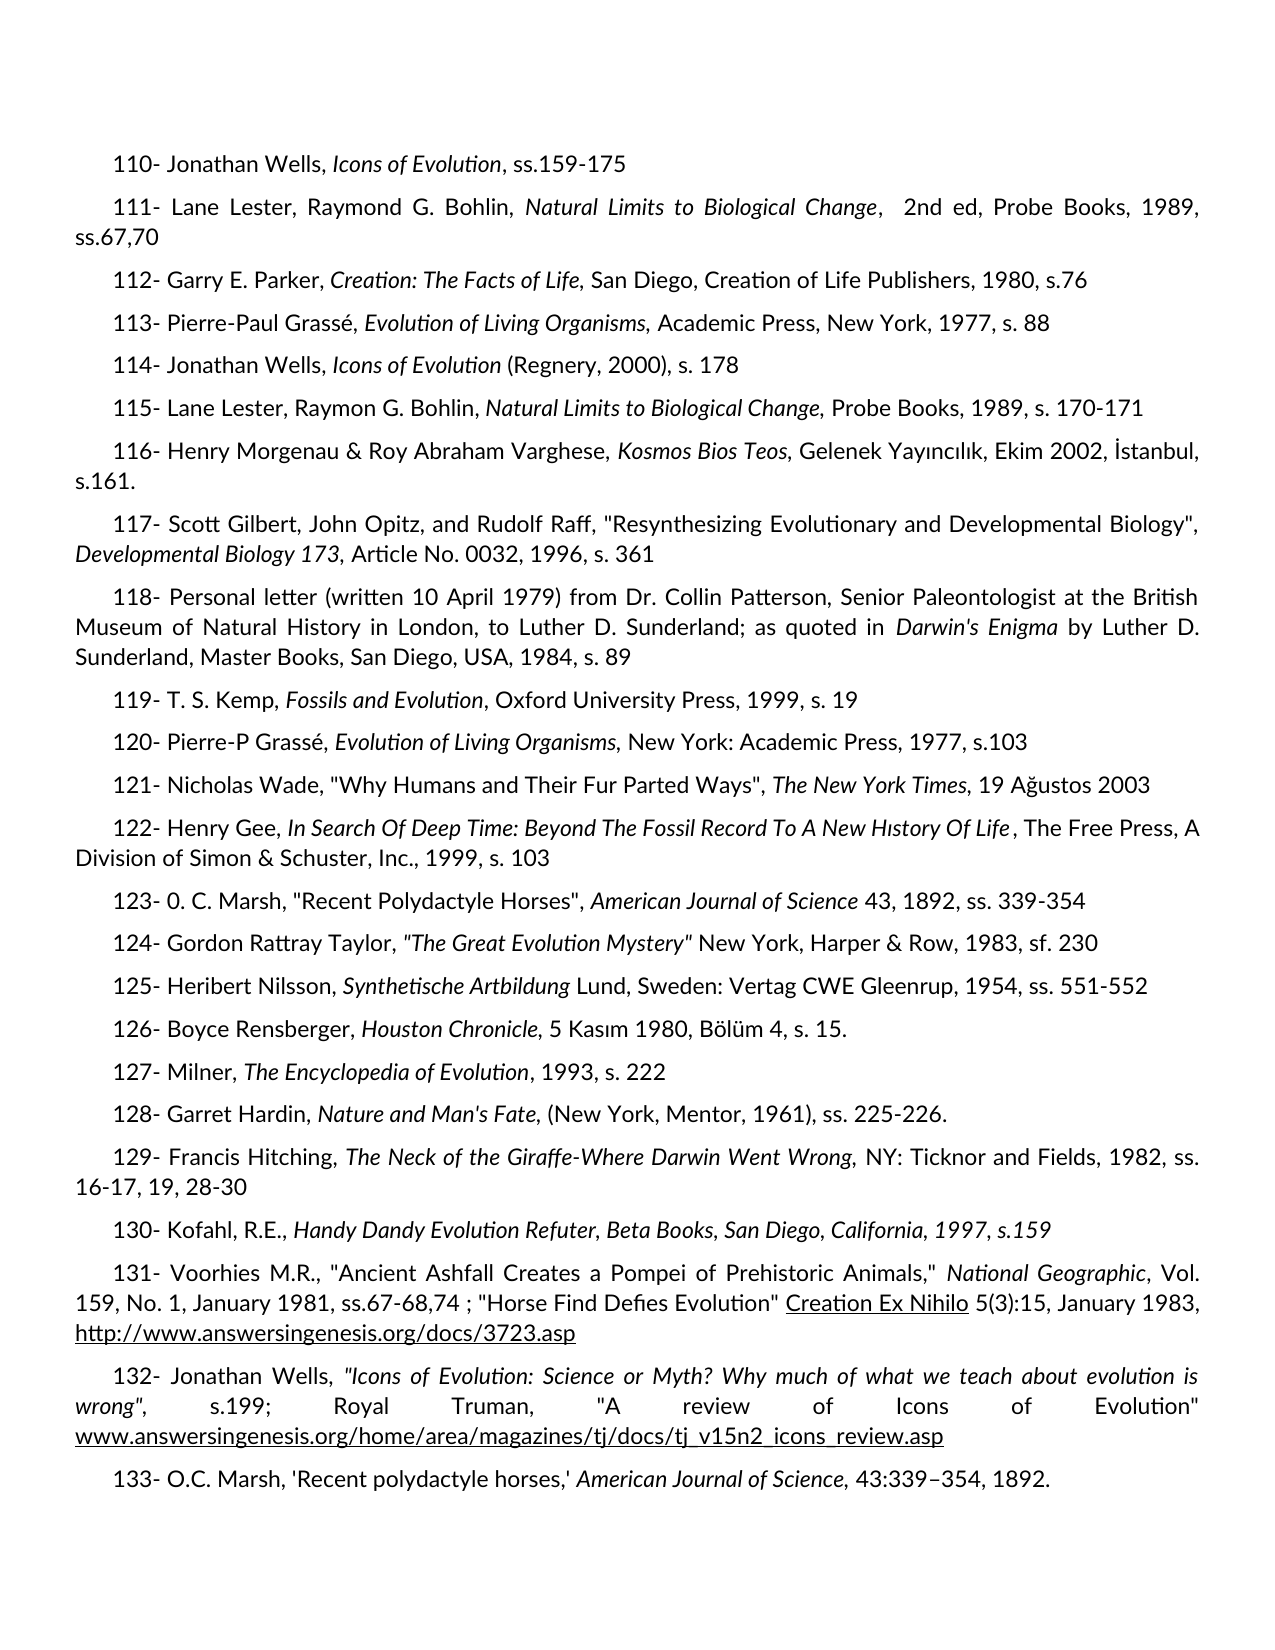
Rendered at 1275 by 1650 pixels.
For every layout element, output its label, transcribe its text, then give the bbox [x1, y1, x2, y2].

text 124- Gordon Rattray Taylor, "The Great Evolution Mystery" New York, Harper & Row, 1983, sf. 230 [75, 929, 1200, 957]
text 110- Jonathan Wells, Icons of Evolution, ss.159-175 [75, 150, 1200, 177]
text 131- Voorhies M.R., "Ancient Ashfall Creates a Pompei of Prehistoric Animals," National Geographic, Vol. 159, No. 1, January 1981, ss.67-68,74 ; "Horse Find Defies Evolution" Creation Ex Nihilo 5(3):15, January 1983, http://www.answersingenesis.org/docs/3723.asp [75, 1258, 1200, 1346]
text 120- Pierre-P Grassé, Evolution of Living Organisms, New York: Academic Press, 1977, s.103 [75, 728, 1200, 756]
text 111- Lane Lester, Raymond G. Bohlin, Natural Limits to Biological Change, 2nd ed, Probe Books, 1989, ss.67,70 [75, 193, 1200, 250]
text 117- Scott Gilbert, John Opitz, and Rudolf Raff, "Resynthesizing Evolutionary and Developmental Biology", Developmental Biology 173, Article No. 0032, 1996, s. 361 [75, 509, 1200, 567]
text 128- Garret Hardin, Nature and Man's Fate, (New York, Mentor, 1961), ss. 225-226. [75, 1100, 1200, 1127]
text 133- O.C. Marsh, 'Recent polydactyle horses,' American Journal of Science, 43:339–354, 1892. [75, 1464, 1200, 1492]
text 112- Garry E. Parker, Creation: The Facts of Life, San Diego, Creation of Life Publishers, 1980, s.76 [75, 266, 1200, 293]
text 122- Henry Gee, In Search Of Deep Time: Beyond The Fossil Record To A New Hıstory Of Life, The Free Press, A Division of Simon & Schuster, Inc., 1999, s. 103 [75, 813, 1200, 871]
text 125- Heribert Nilsson, Synthetische Artbildung Lund, Sweden: Vertag CWE Gleenrup, 1954, ss. 551-552 [75, 972, 1200, 999]
text 113- Pierre-Paul Grassé, Evolution of Living Organisms, Academic Press, New York, 1977, s. 88 [75, 308, 1200, 336]
text 132- Jonathan Wells, "Icons of Evolution: Science or Myth? Why much of what we teach about evolution is wrong", s.199; Royal Truman, "A review of Icons of Evolution" www.answersingenesis.org/home/area/magazines/tj/docs/tj_v15n2_icons_review.asp [75, 1361, 1200, 1449]
text 130- Kofahl, R.E., Handy Dandy Evolution Refuter, Beta Books, San Diego, California, 1997, s.159 [75, 1216, 1200, 1243]
text 118- Personal letter (written 10 April 1979) from Dr. Collin Patterson, Senior Paleontologist at the British Museum of Natural History in London, to Luther D. Sunderland; as quoted in Darwin's Enigma by Luther D. Sunderland, Master Books, San Diego, USA, 1984, s. 89 [75, 582, 1200, 670]
text 121- Nicholas Wade, "Why Humans and Their Fur Parted Ways", The New York Times, 19 Ağustos 2003 [75, 771, 1200, 798]
text 116- Henry Morgenau & Roy Abraham Varghese, Kosmos Bios Teos, Gelenek Yayıncılık, Ekim 2002, İstanbul, s.161. [75, 436, 1200, 494]
text 127- Milner, The Encyclopedia of Evolution, 1993, s. 222 [75, 1057, 1200, 1085]
text 123- 0. C. Marsh, "Recent Polydactyle Horses", American Journal of Science 43, 1892, ss. 339-354 [75, 886, 1200, 914]
text 126- Boyce Rensberger, Houston Chronicle, 5 Kasım 1980, Bölüm 4, s. 15. [75, 1014, 1200, 1042]
text 119- T. S. Kemp, Fossils and Evolution, Oxford University Press, 1999, s. 19 [75, 685, 1200, 713]
text 114- Jonathan Wells, Icons of Evolution (Regnery, 2000), s. 178 [75, 351, 1200, 378]
text 129- Francis Hitching, The Neck of the Giraffe-Where Darwin Went Wrong, NY: Ticknor and Fields, 1982, ss. 16-17, 19, 28-30 [75, 1143, 1200, 1200]
text 115- Lane Lester, Raymon G. Bohlin, Natural Limits to Biological Change, Probe Books, 1989, s. 170-171 [75, 394, 1200, 421]
